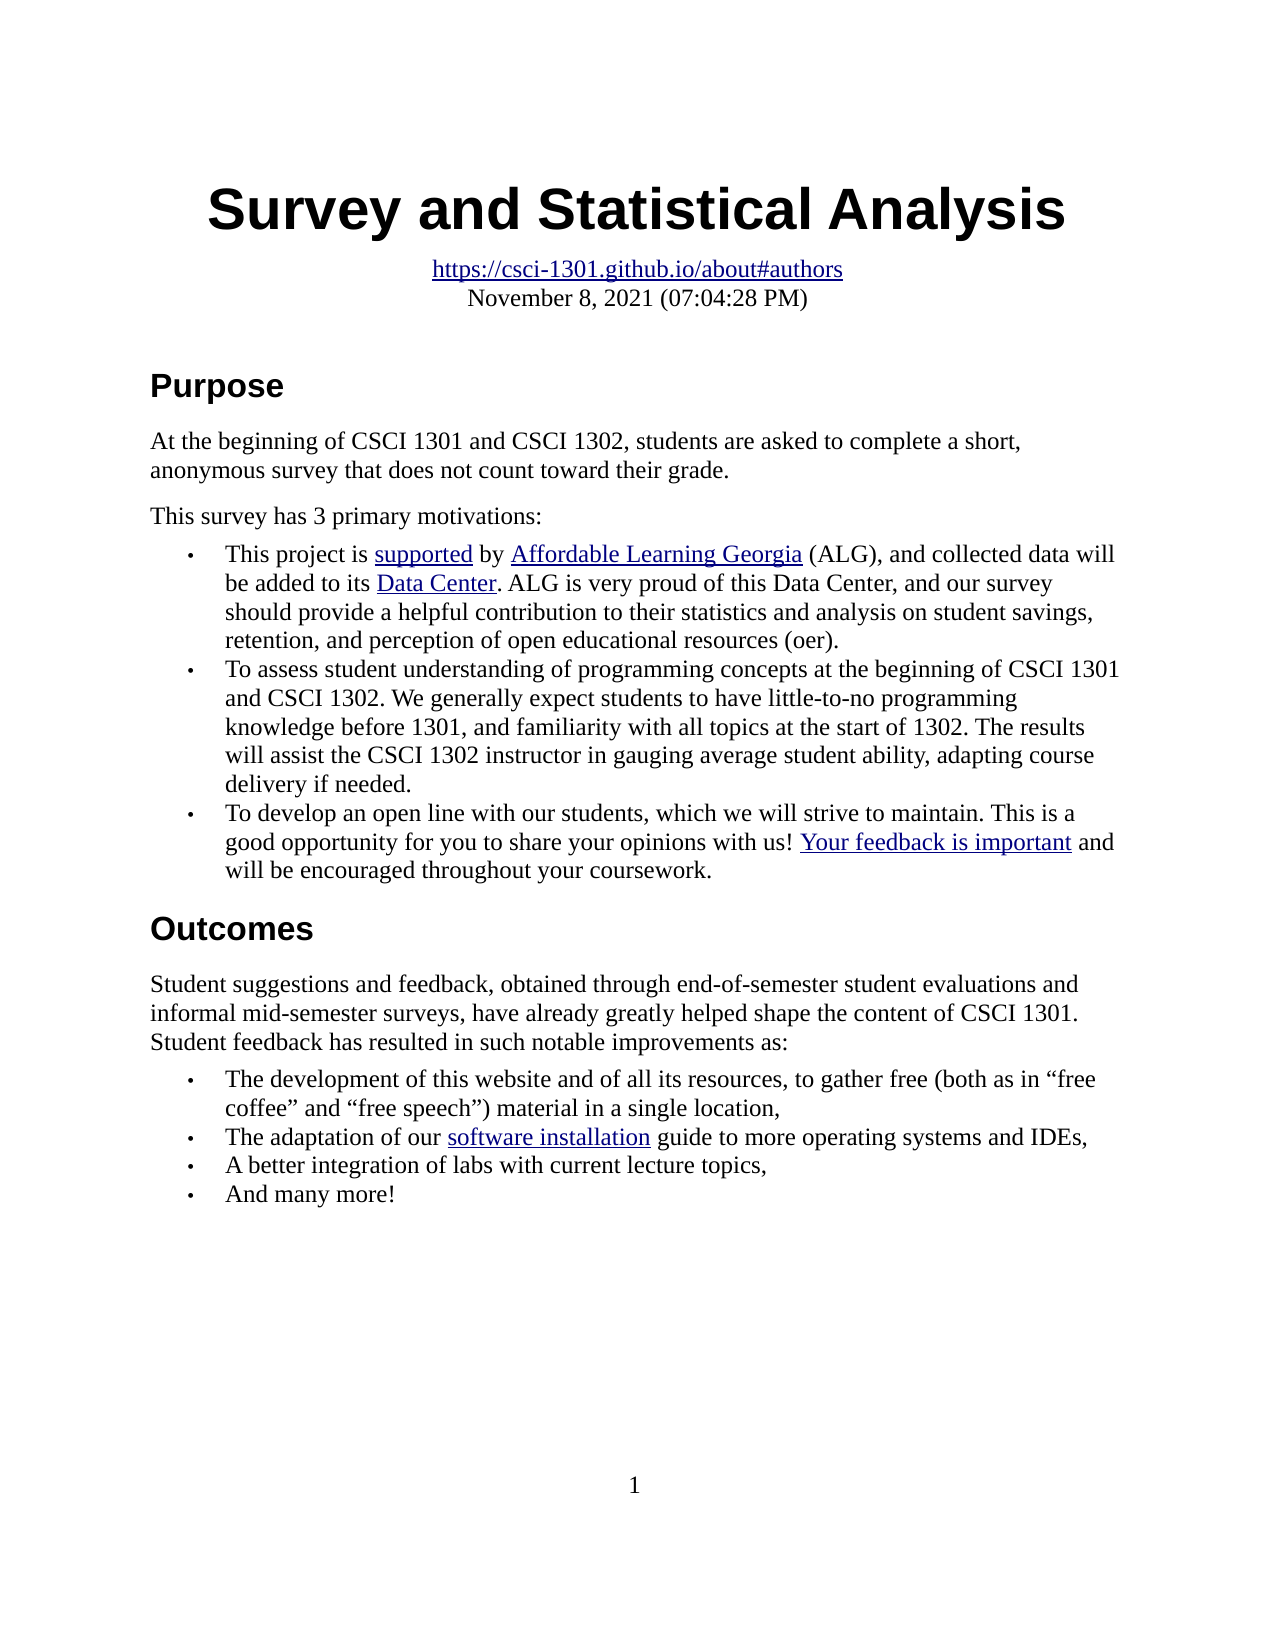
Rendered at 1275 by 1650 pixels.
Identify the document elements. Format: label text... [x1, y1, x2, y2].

list The development of this website and of all its resources, to gather free (both as in “free coffee” and “free speech”) material in a single location, [187, 1064, 1125, 1122]
list To assess student understanding of programming concepts at the beginning of CSCI 1301 and CSCI 1302. We generally expect students to have little-to-no programming knowledge before 1301, and familiarity with all topics at the start of 1302. The results will assist the CSCI 1302 instructor in gauging average student ability, adapting course delivery if needed. [187, 654, 1125, 798]
text This survey has 3 primary motivations: [150, 501, 1125, 530]
text At the beginning of CSCI 1301 and CSCI 1302, students are asked to complete a short, anonymous survey that does not count toward their grade. [150, 426, 1125, 483]
text https://csci-1301.github.io/about#authors [150, 254, 1125, 283]
list To develop an open line with our students, which we will strive to maintain. This is a good opportunity for you to share your opinions with us! Your feedback is important and will be encouraged throughout your coursework. [187, 798, 1125, 884]
subtitle Outcomes [150, 909, 1125, 948]
text Student suggestions and feedback, obtained through end-of-semester student evaluations and informal mid-semester surveys, have already greatly helped shape the content of CSCI 1301. Student feedback has resulted in such notable improvements as: [150, 969, 1125, 1055]
list This project is supported by Affordable Learning Georgia (ALG), and collected data will be added to its Data Center. ALG is very proud of this Data Center, and our survey should provide a helpful contribution to their statistics and analysis on student savings, retention, and perception of open educational resources (oer). [187, 539, 1125, 654]
subtitle Purpose [150, 366, 1125, 404]
list A better integration of labs with current lecture topics, [187, 1151, 1125, 1179]
list And many more! [187, 1179, 1125, 1208]
text November 8, 2021 (07:04:28 PM) [150, 283, 1125, 312]
title Survey and Statistical Analysis [150, 175, 1125, 242]
list The adaptation of our software installation guide to more operating systems and IDEs, [187, 1122, 1125, 1151]
